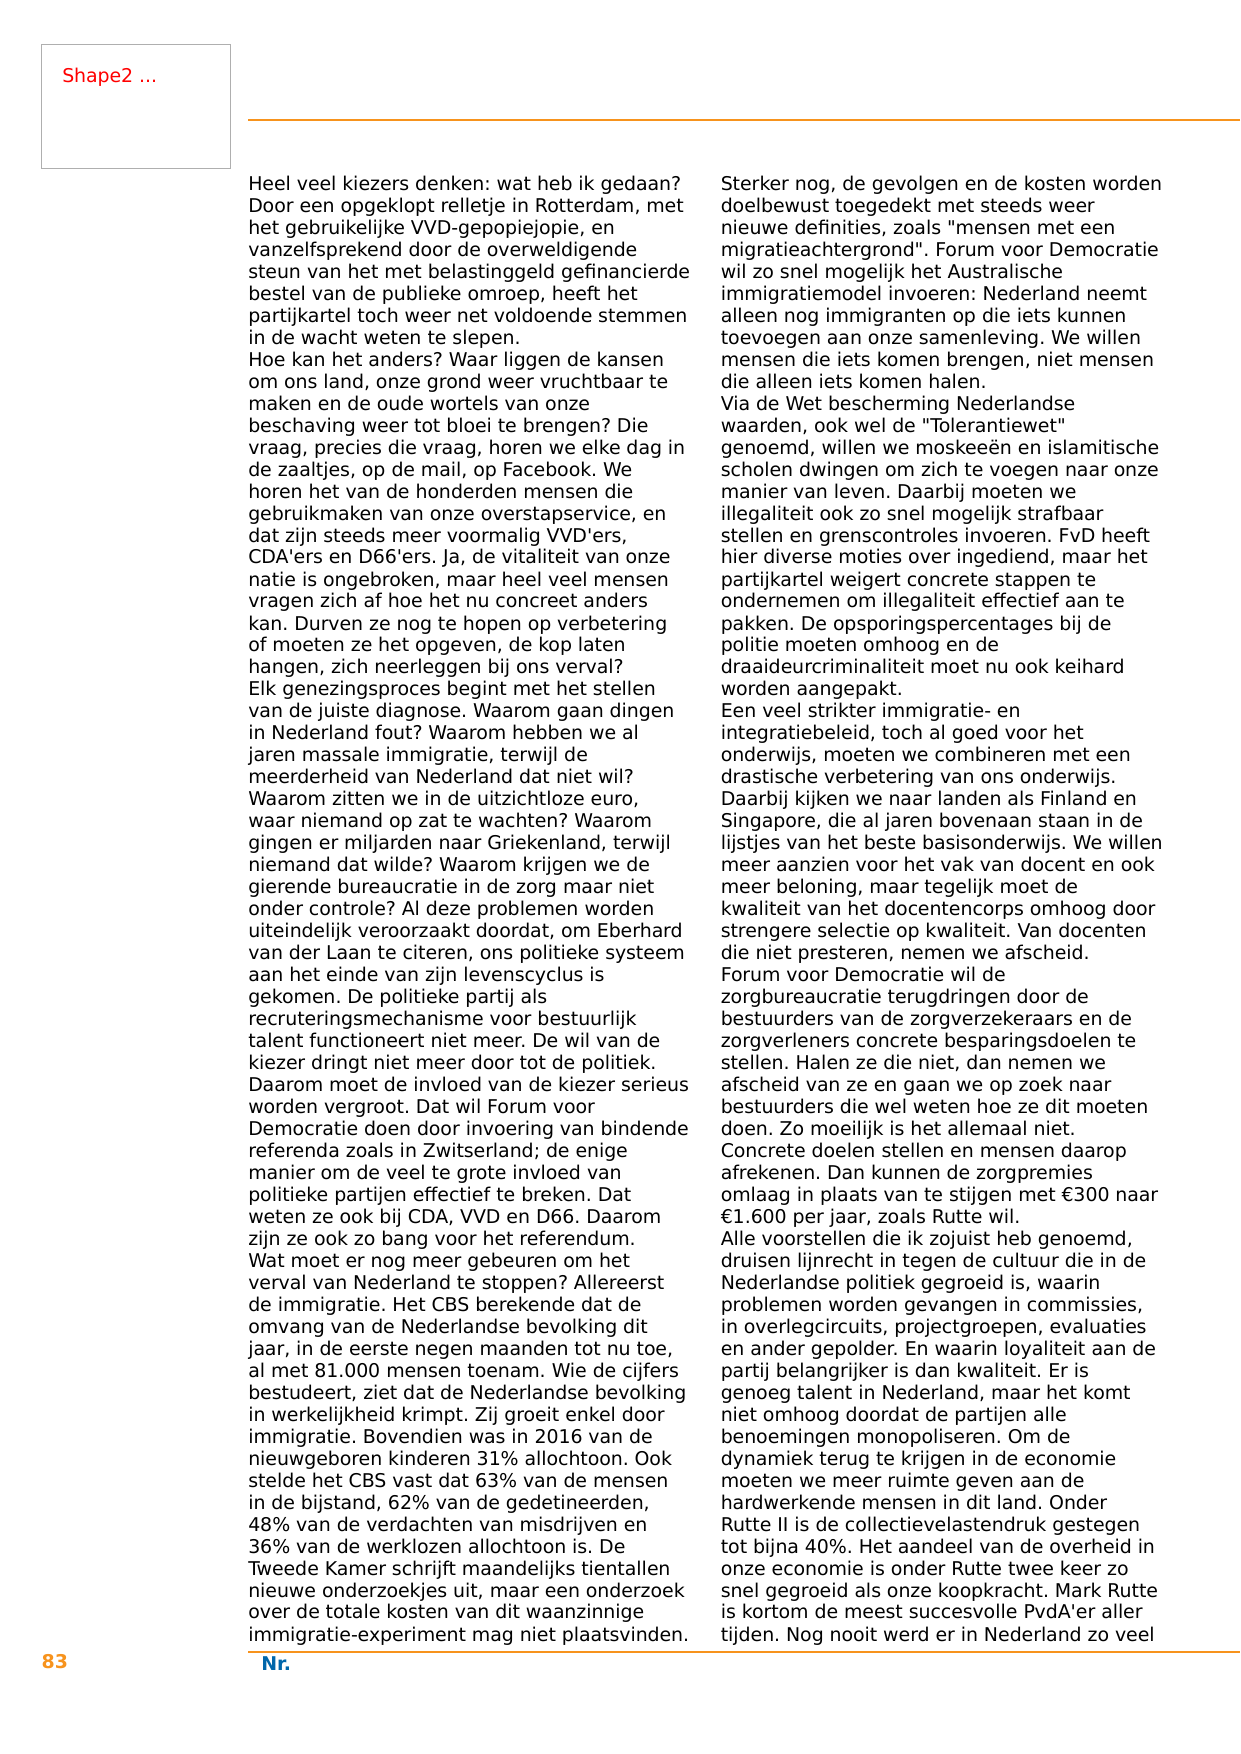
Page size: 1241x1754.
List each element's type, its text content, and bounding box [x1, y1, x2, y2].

text Heel veel kiezers denken: wat heb ik gedaan? Door een opgeklopt relletje in Rotterdam, met het gebruikelijke VVD-gepopiejopie, en vanzelfsprekend door de overweldigende steun van het met belastinggeld gefinancierde bestel van de publieke omroep, heeft het partijkartel toch weer net voldoende stemmen in de wacht weten te slepen. [248, 173, 691, 349]
text Hoe kan het anders? Waar liggen de kansen om ons land, onze grond weer vruchtbaar te maken en de oude wortels van onze beschaving weer tot bloei te brengen? Die vraag, precies die vraag, horen we elke dag in de zaaltjes, op de mail, op Facebook. We horen het van de honderden mensen die gebruikmaken van onze overstapservice, en dat zijn steeds meer voormalig VVD'ers, CDA'ers en D66'ers. Ja, de vitaliteit van onze natie is ongebroken, maar heel veel mensen vragen zich af hoe het nu concreet anders kan. Durven ze nog te hopen op verbetering of moeten ze het opgeven, de kop laten hangen, zich neerleggen bij ons verval? [248, 349, 691, 678]
text Alle voorstellen die ik zojuist heb genoemd, druisen lijnrecht in tegen de cultuur die in de Nederlandse politiek gegroeid is, waarin problemen worden gevangen in commissies, in overlegcircuits, projectgroepen, evaluaties en ander gepolder. En waarin loyaliteit aan de partij belangrijker is dan kwaliteit. Er is genoeg talent in Nederland, maar het komt niet omhoog doordat de partijen alle benoemingen monopoliseren. Om de dynamiek terug te krijgen in de economie moeten we meer ruimte geven aan de hardwerkende mensen in dit land. Onder Rutte II is de collectievelastendruk gestegen tot bijna 40%. Het aandeel van de overheid in onze economie is onder Rutte twee keer zo snel gegroeid als onze koopkracht. Mark Rutte is kortom de meest succesvolle PvdA'er aller tijden. Nog nooit werd er in Nederland zo veel [721, 1228, 1163, 1645]
text Wat moet er nog meer gebeuren om het verval van Nederland te stoppen? Allereerst de immigratie. Het CBS berekende dat de omvang van de Nederlandse bevolking dit jaar, in de eerste negen maanden tot nu toe, al met 81.000 mensen toenam. Wie de cijfers bestudeert, ziet dat de Nederlandse bevolking in werkelijkheid krimpt. Zij groeit enkel door immigratie. Bovendien was in 2016 van de nieuwgeboren kinderen 31% allochtoon. Ook stelde het CBS vast dat 63% van de mensen in de bijstand, 62% van de gedetineerden, 48% van de verdachten van misdrijven en 36% van de werklozen allochtoon is. De Tweede Kamer schrijft maandelijks tientallen nieuwe onderzoekjes uit, maar een onderzoek over de totale kosten van dit waanzinnige immigratie-experiment mag niet plaatsvinden. [248, 1250, 691, 1645]
text Via de Wet bescherming Nederlandse waarden, ook wel de "Tolerantiewet" genoemd, willen we moskeeën en islamitische scholen dwingen om zich te voegen naar onze manier van leven. Daarbij moeten we illegaliteit ook zo snel mogelijk strafbaar stellen en grenscontroles invoeren. FvD heeft hier diverse moties over ingediend, maar het partijkartel weigert concrete stappen te ondernemen om illegaliteit effectief aan te pakken. De opsporingspercentages bij de politie moeten omhoog en de draaideurcriminaliteit moet nu ook keihard worden aangepakt. [721, 393, 1163, 700]
text Sterker nog, de gevolgen en de kosten worden doelbewust toegedekt met steeds weer nieuwe definities, zoals "mensen met een migratieachtergrond". Forum voor Democratie wil zo snel mogelijk het Australische immigratiemodel invoeren: Nederland neemt alleen nog immigranten op die iets kunnen toevoegen aan onze samenleving. We willen mensen die iets komen brengen, niet mensen die alleen iets komen halen. [721, 173, 1163, 393]
text Forum voor Democratie wil de zorgbureaucratie terugdringen door de bestuurders van de zorgverzekeraars en de zorgverleners concrete besparingsdoelen te stellen. Halen ze die niet, dan nemen we afscheid van ze en gaan we op zoek naar bestuurders die wel weten hoe ze dit moeten doen. Zo moeilijk is het allemaal niet. Concrete doelen stellen en mensen daarop afrekenen. Dan kunnen de zorgpremies omlaag in plaats van te stijgen met €300 naar €1.600 per jaar, zoals Rutte wil. [721, 964, 1163, 1228]
text Een veel strikter immigratie- en integratiebeleid, toch al goed voor het onderwijs, moeten we combineren met een drastische verbetering van ons onderwijs. Daarbij kijken we naar landen als Finland en Singapore, die al jaren bovenaan staan in de lijstjes van het beste basisonderwijs. We willen meer aanzien voor het vak van docent en ook meer beloning, maar tegelijk moet de kwaliteit van het docentencorps omhoog door strengere selectie op kwaliteit. Van docenten die niet presteren, nemen we afscheid. [721, 700, 1163, 964]
text Elk genezingsproces begint met het stellen van de juiste diagnose. Waarom gaan dingen in Nederland fout? Waarom hebben we al jaren massale immigratie, terwijl de meerderheid van Nederland dat niet wil? Waarom zitten we in de uitzichtloze euro, waar niemand op zat te wachten? Waarom gingen er miljarden naar Griekenland, terwijl niemand dat wilde? Waarom krijgen we de gierende bureaucratie in de zorg maar niet onder controle? Al deze problemen worden uiteindelijk veroorzaakt doordat, om Eberhard van der Laan te citeren, ons politieke systeem aan het einde van zijn levenscyclus is gekomen. De politieke partij als recruteringsmechanisme voor bestuurlijk talent functioneert niet meer. De wil van de kiezer dringt niet meer door tot de politiek. Daarom moet de invloed van de kiezer serieus worden vergroot. Dat wil Forum voor Democratie doen door invoering van bindende referenda zoals in Zwitserland; de enige manier om de veel te grote invloed van politieke partijen effectief te breken. Dat weten ze ook bij CDA, VVD en D66. Daarom zijn ze ook zo bang voor het referendum. [248, 678, 691, 1250]
